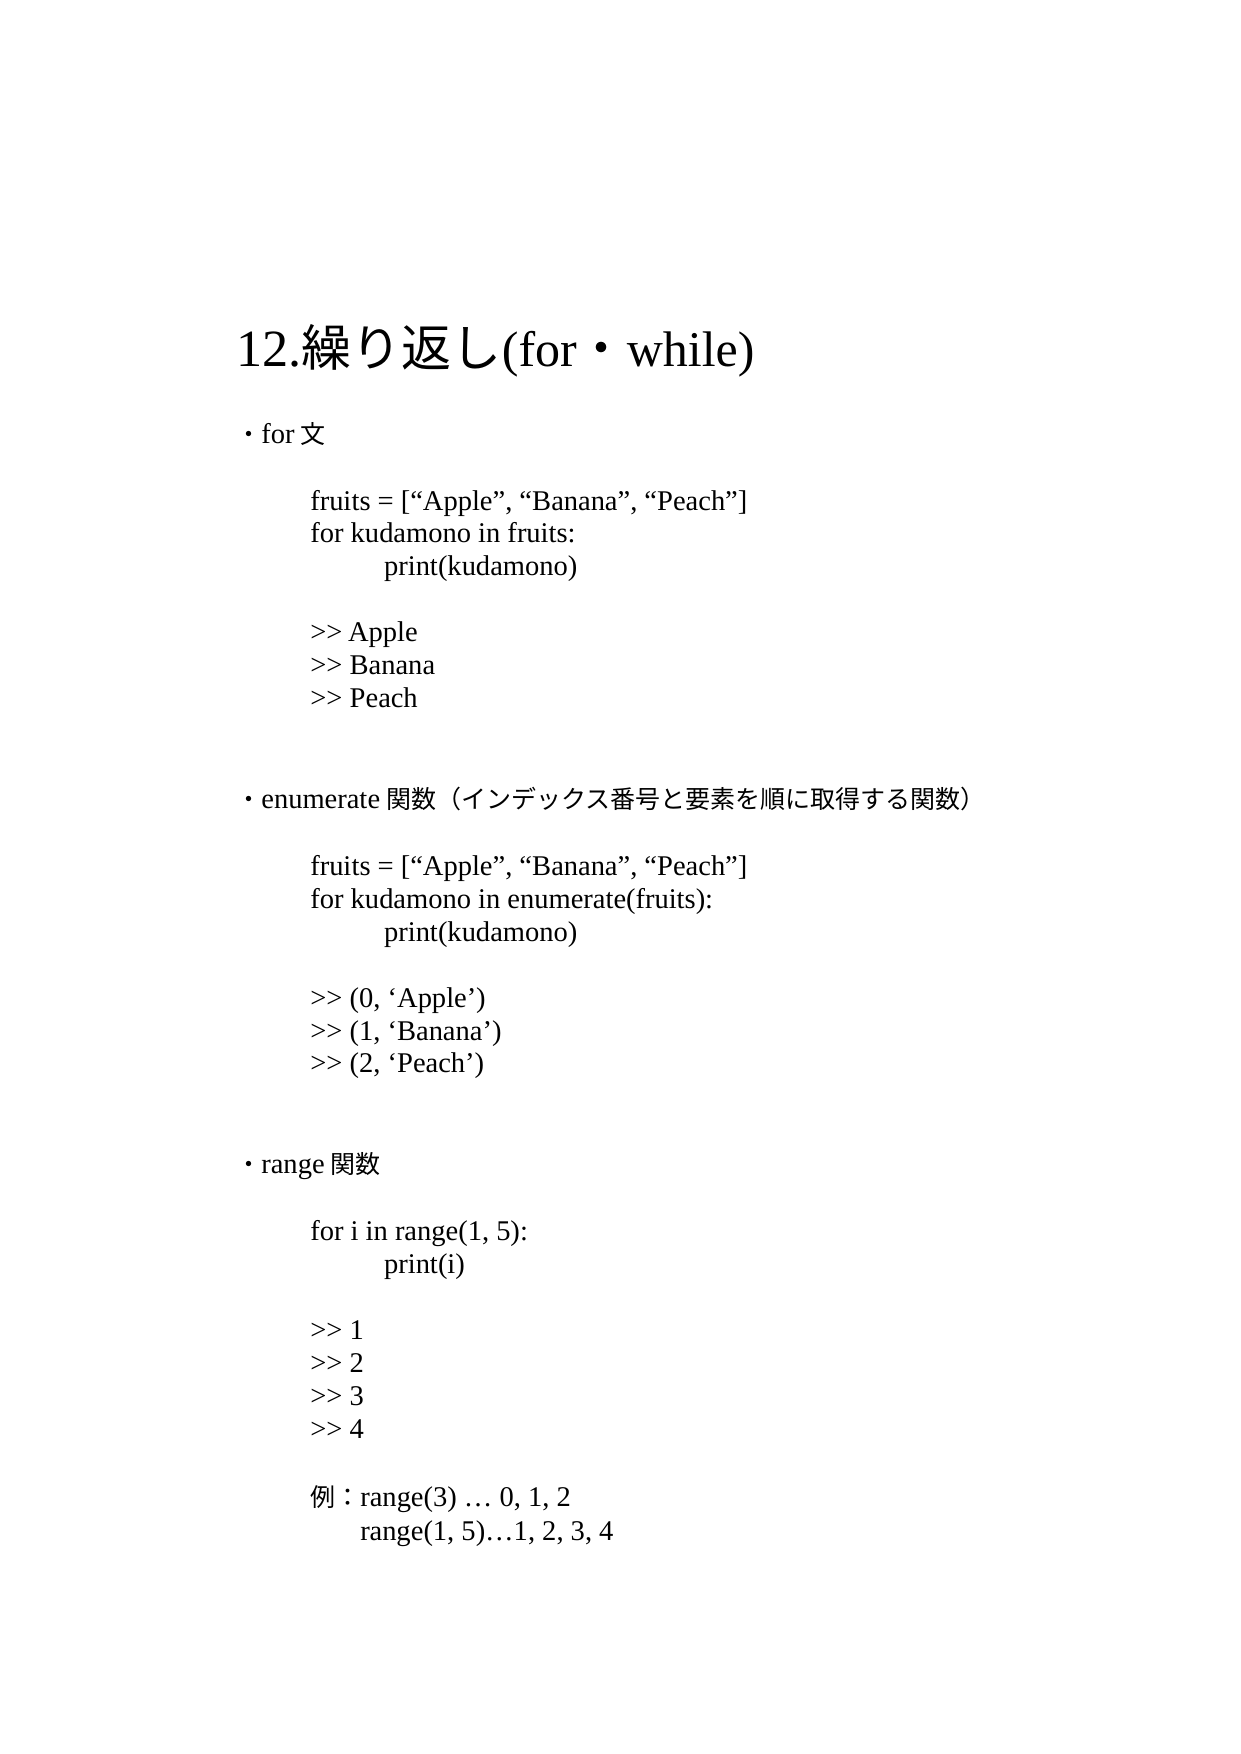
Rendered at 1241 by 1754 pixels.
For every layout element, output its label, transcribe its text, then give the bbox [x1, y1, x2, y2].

text print(kudamono) [236, 914, 1063, 947]
text 例：range(3) … 0, 1, 2 [236, 1477, 1063, 1514]
text fruits = [“Apple”, “Banana”, “Peach”] [236, 849, 1063, 882]
text >> Banana [236, 648, 1063, 681]
text 12.繰り返し(for・while) [236, 309, 1063, 381]
text ・enumerate関数（インデックス番号と要素を順に取得する関数） [236, 779, 1063, 816]
text >> 4 [236, 1412, 1063, 1444]
text ・range関数 [236, 1145, 1063, 1181]
text >> 3 [236, 1379, 1063, 1412]
text >> Peach [236, 681, 1063, 714]
text >> (2, ‘Peach’) [236, 1046, 1063, 1079]
text print(i) [236, 1247, 1063, 1280]
text >> Apple [236, 615, 1063, 648]
text >> (1, ‘Banana’) [236, 1013, 1063, 1046]
text print(kudamono) [236, 549, 1063, 582]
text >> (0, ‘Apple’) [236, 980, 1063, 1013]
text range(1, 5)…1, 2, 3, 4 [236, 1514, 1063, 1547]
text for kudamono in fruits: [236, 516, 1063, 549]
text >> 2 [236, 1346, 1063, 1379]
text ・for文 [236, 414, 1063, 450]
text fruits = [“Apple”, “Banana”, “Peach”] [236, 483, 1063, 516]
text for kudamono in enumerate(fruits): [236, 882, 1063, 914]
text >> 1 [236, 1313, 1063, 1346]
text for i in range(1, 5): [236, 1214, 1063, 1247]
